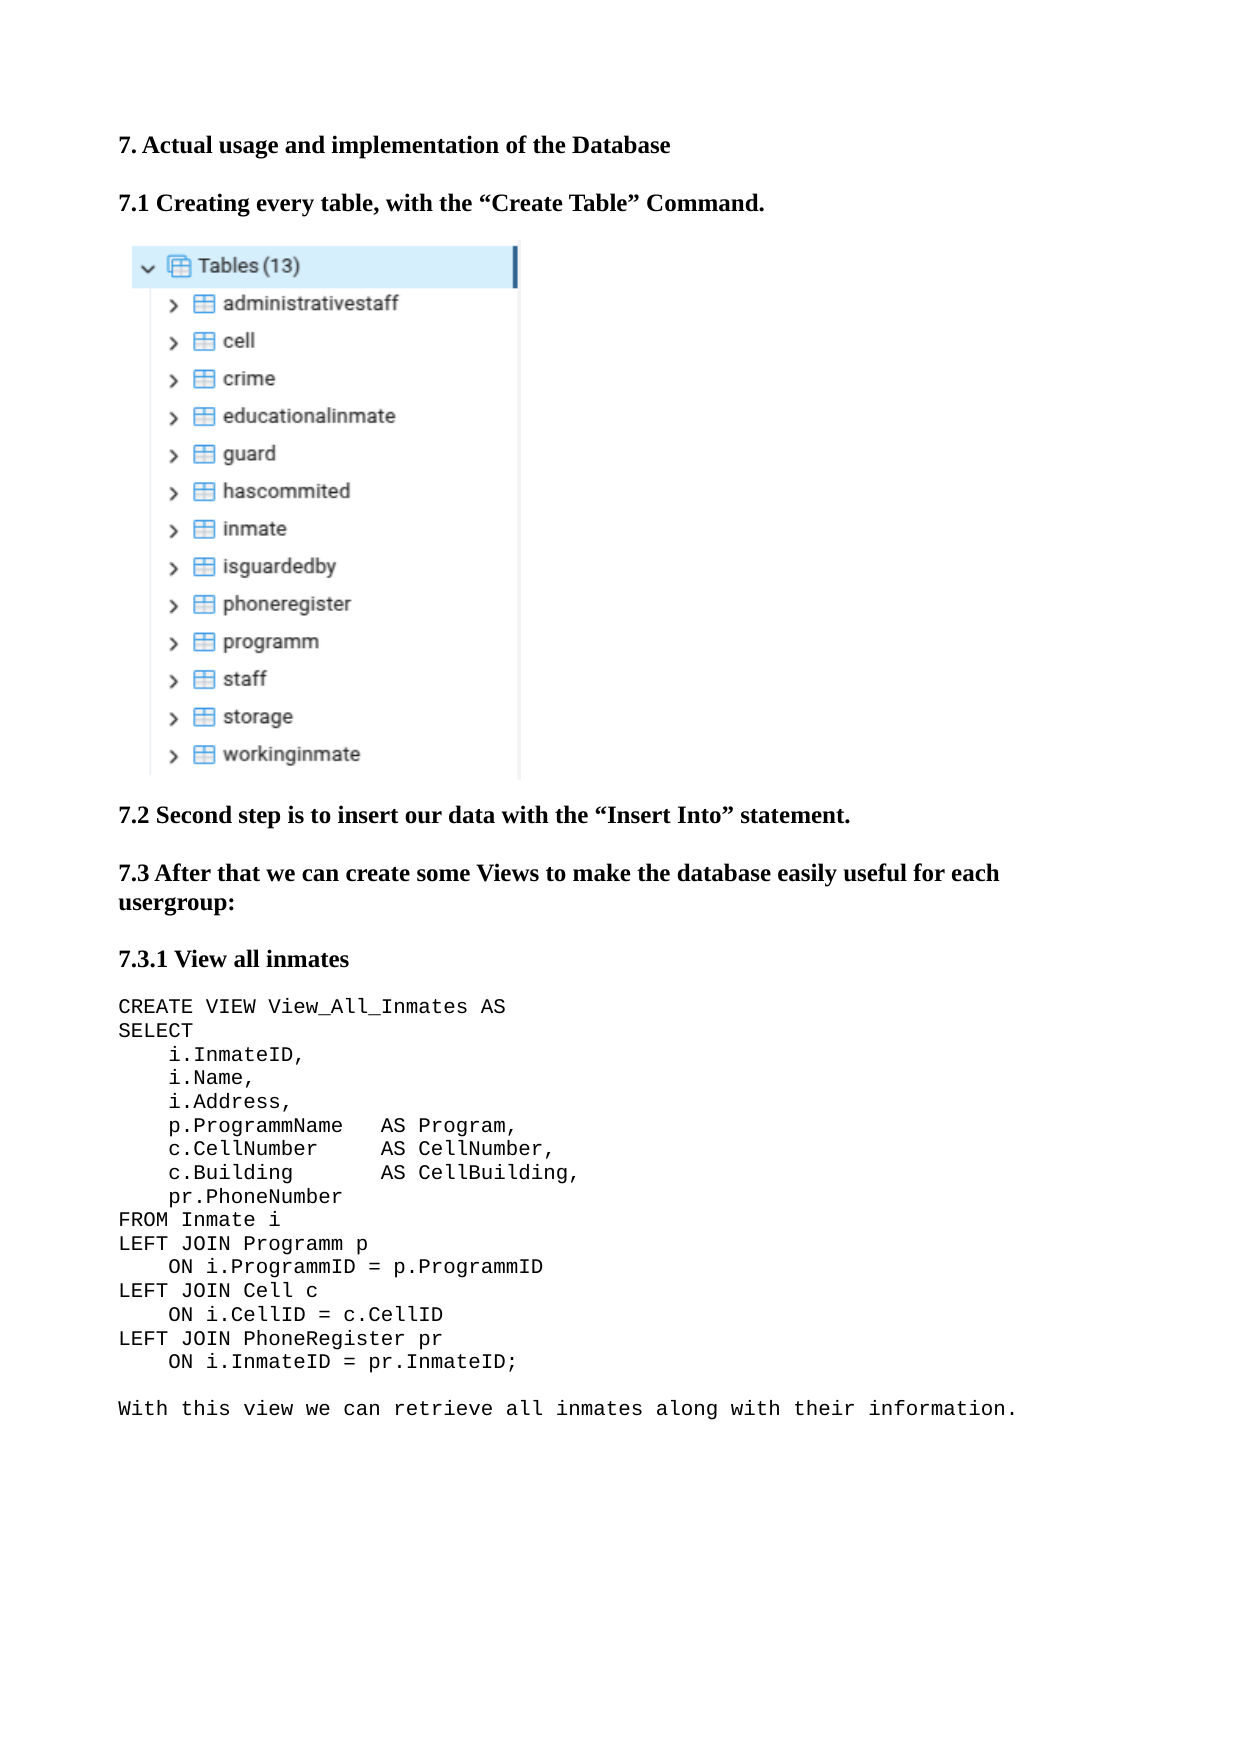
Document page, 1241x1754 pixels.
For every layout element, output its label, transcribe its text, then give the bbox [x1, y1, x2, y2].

subtitle 7. Actual usage and implementation of the Database 7.1 Creating every table, with the “Create Table” Command. [118, 131, 1122, 217]
text SELECT [118, 1020, 1122, 1044]
text pr.PhoneNumber [118, 1186, 1122, 1209]
text p.ProgrammName AS Program, [118, 1115, 1122, 1138]
text i.InmateID, [118, 1044, 1122, 1067]
text c.CellNumber AS CellNumber, [118, 1138, 1122, 1162]
text i.Name, [118, 1067, 1122, 1091]
text ON i.CellID = c.CellID [118, 1304, 1122, 1327]
text ON i.ProgrammID = p.ProgrammID [118, 1257, 1122, 1280]
text ON i.InmateID = pr.InmateID; With this view we can retrieve all inmates along with their information. [118, 1351, 1122, 1446]
text c.Building AS CellBuilding, [118, 1162, 1122, 1186]
text FROM Inmate i [118, 1209, 1122, 1233]
text 7.2 Second step is to insert our data with the “Insert Into” statement. 7.3 After that we can create some Views to make the database easily useful for each usergroup: 7.3.1 View all inmates CREATE VIEW View_All_Inmates AS [118, 753, 1122, 1020]
text i.Address, [118, 1091, 1122, 1115]
text LEFT JOIN PhoneRegister pr [118, 1327, 1122, 1351]
text LEFT JOIN Cell c [118, 1280, 1122, 1304]
text LEFT JOIN Programm p [118, 1233, 1122, 1257]
picture [131, 240, 521, 780]
